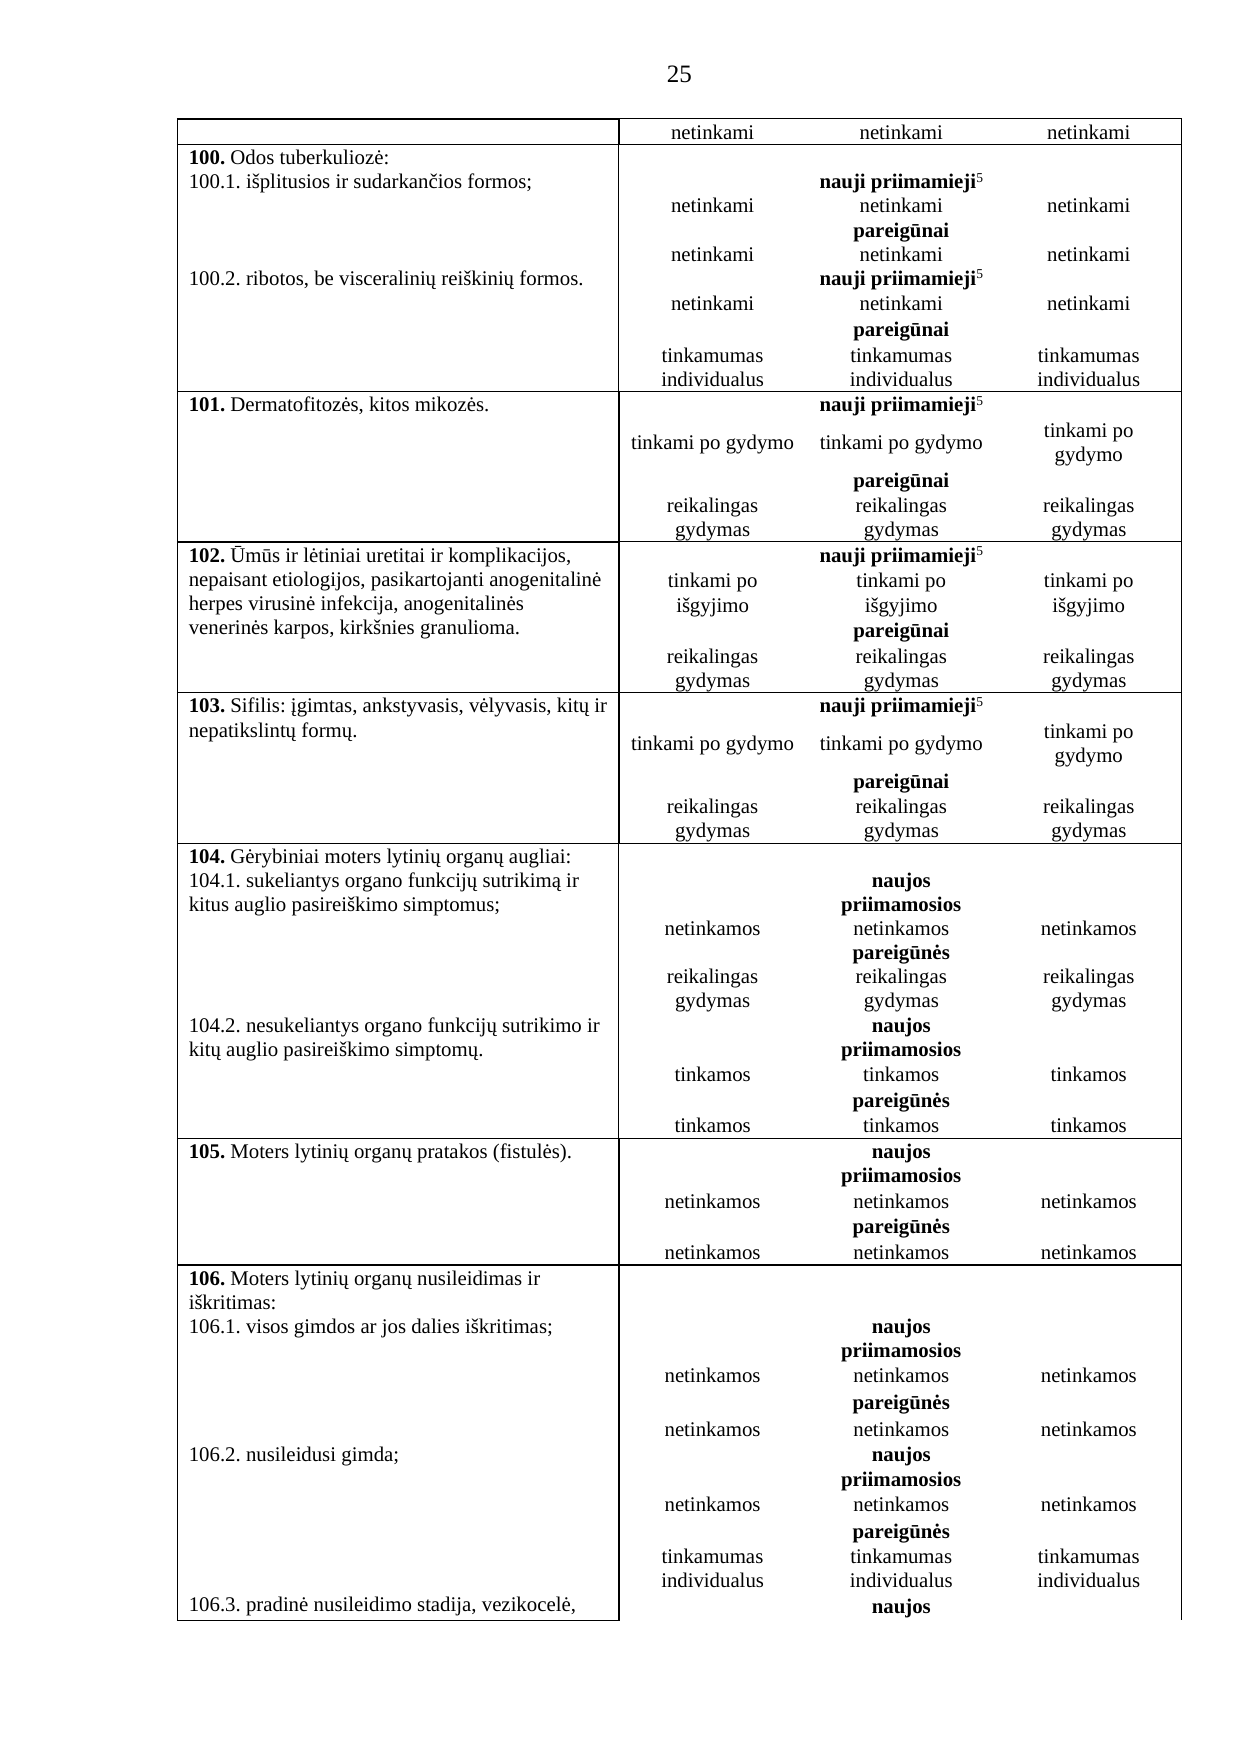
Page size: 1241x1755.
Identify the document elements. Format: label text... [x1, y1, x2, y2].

table_cell [620, 542, 806, 567]
table_cell reikalingas gydymas [996, 793, 1181, 842]
table_cell netinkami [806, 242, 996, 266]
table_cell reikalingas gydymas [806, 793, 996, 842]
table_cell netinkami [619, 194, 806, 217]
table_cell [996, 1389, 1181, 1416]
table_cell reikalingas gydymas [996, 492, 1181, 541]
table_cell netinkamos [619, 916, 806, 940]
table_cell [996, 617, 1181, 642]
table_cell [996, 693, 1181, 717]
table_cell [620, 617, 806, 642]
table_cell reikalingas gydymas [806, 492, 996, 541]
table_cell [620, 392, 806, 416]
table_cell [620, 466, 806, 492]
table_cell nauji priimamieji5 [806, 266, 996, 290]
table_cell [996, 1518, 1181, 1544]
table_cell netinkamos [620, 1239, 806, 1264]
table_cell tinkami po išgyjimo [806, 567, 996, 617]
table_cell tinkamumas individualus [806, 1544, 996, 1592]
table_cell netinkamos [806, 1491, 996, 1517]
table_cell 100. Odos tuberkuliozė: [178, 145, 618, 169]
table_cell netinkami [619, 290, 806, 315]
table_cell nauji priimamieji5 [806, 169, 996, 193]
table_cell [996, 1593, 1181, 1619]
table_cell 104. Gėrybiniai moters lytinių organų augliai: [178, 844, 618, 868]
table_cell netinkamos [806, 1187, 996, 1213]
table_cell naujos priimamosios [806, 1314, 996, 1362]
table_cell tinkami po gydymo [806, 718, 996, 767]
table_cell [996, 1139, 1181, 1187]
table_cell [620, 1389, 806, 1416]
table_cell netinkami [806, 119, 996, 144]
table_cell netinkami [996, 290, 1181, 315]
table_cell 105. Moters lytinių organų pratakos (fistulės). [178, 1139, 618, 1264]
table_cell [178, 120, 618, 144]
table_cell pareigūnės [806, 1518, 996, 1544]
table_cell [619, 266, 806, 290]
table_cell 100.1. išplitusios ir sudarkančios formos; [178, 169, 618, 266]
table_cell tinkamos [996, 1061, 1181, 1086]
table_cell naujos priimamosios [806, 1443, 996, 1491]
table_cell reikalingas gydymas [619, 964, 806, 1012]
table_cell [996, 1443, 1181, 1491]
table_cell tinkami po gydymo [996, 416, 1181, 466]
table_cell tinkamumas individualus [806, 341, 996, 391]
table_cell [620, 1443, 806, 1491]
table_cell [996, 1314, 1181, 1362]
table_cell [996, 266, 1181, 290]
table_cell pareigūnai [806, 767, 996, 793]
table_cell nauji priimamieji5 [806, 542, 996, 567]
table_cell tinkamumas individualus [996, 1544, 1181, 1592]
table_cell naujos priimamosios [806, 868, 996, 916]
table_cell [996, 1213, 1181, 1238]
table_cell 103. Sifilis: įgimtas, ankstyvasis, vėlyvasis, kitų ir nepatikslintų formų. [178, 693, 618, 842]
table_cell netinkamos [806, 1362, 996, 1389]
table_cell tinkami po gydymo [806, 416, 996, 466]
table_cell reikalingas gydymas [620, 793, 806, 842]
table_cell netinkamos [620, 1491, 806, 1517]
table_cell [996, 315, 1181, 341]
table_cell [620, 767, 806, 793]
table_cell 104.1. sukeliantys organo funkcijų sutrikimą ir kitus auglio pasireiškimo simptomus; [178, 868, 618, 1012]
table_cell netinkamos [996, 1491, 1181, 1517]
table_cell [619, 940, 806, 964]
table_cell tinkamumas individualus [620, 1544, 806, 1592]
table_cell 106.1. visos gimdos ar jos dalies iškritimas; [178, 1314, 618, 1442]
table_cell netinkamos [996, 916, 1181, 940]
table_cell reikalingas gydymas [806, 964, 996, 1012]
table_cell reikalingas gydymas [806, 642, 996, 692]
table_cell [620, 1593, 806, 1619]
table_cell [996, 466, 1181, 492]
table_cell pareigūnai [806, 466, 996, 492]
table_cell 106. Moters lytinių organų nusileidimas ir iškritimas: [178, 1266, 618, 1314]
table_cell [996, 542, 1181, 567]
table_cell reikalingas gydymas [620, 492, 806, 541]
table_cell [620, 1139, 806, 1187]
table_cell [620, 1518, 806, 1544]
table_cell tinkami po išgyjimo [620, 567, 806, 617]
table_cell netinkami [996, 119, 1181, 144]
table_cell naujos [806, 1593, 996, 1619]
table_cell naujos priimamosios [806, 1139, 996, 1187]
table_cell nauji priimamieji5 [806, 693, 996, 717]
table_cell netinkamos [620, 1187, 806, 1213]
table_cell tinkamos [996, 1112, 1181, 1137]
table_cell netinkamos [620, 1362, 806, 1389]
table_cell netinkami [806, 194, 996, 217]
table_cell netinkamos [996, 1362, 1181, 1389]
table_cell tinkami po gydymo [620, 718, 806, 767]
table_cell [996, 1086, 1181, 1112]
table_cell [619, 315, 806, 341]
table_cell tinkamos [806, 1061, 996, 1086]
table_cell tinkamumas individualus [619, 341, 806, 391]
table_cell [620, 1266, 1181, 1314]
table_cell [996, 940, 1181, 964]
table_cell 106.2. nusileidusi gimda; [178, 1443, 618, 1592]
table_cell netinkami [806, 290, 996, 315]
table_cell pareigūnai [806, 218, 996, 242]
table_cell netinkamos [996, 1239, 1181, 1264]
table_cell [996, 1013, 1181, 1061]
table_cell reikalingas gydymas [996, 964, 1181, 1012]
table_cell 102. Ūmūs ir lėtiniai uretitai ir komplikacijos, nepaisant etiologijos, pasikartojanti anogenitalinė herpes virusinė infekcija, anogenitalinės venerinės karpos, kirkšnies granulioma. [178, 543, 618, 692]
table_cell 101. Dermatofitozės, kitos mikozės. [178, 392, 618, 541]
table_cell netinkamos [620, 1416, 806, 1442]
table_cell pareigūnės [806, 1213, 996, 1238]
table_cell 100.2. ribotos, be visceralinių reiškinių formos. [178, 266, 618, 391]
table_cell netinkami [996, 242, 1181, 266]
table_cell [996, 218, 1181, 242]
table_cell netinkamos [806, 916, 996, 940]
table_cell reikalingas gydymas [620, 642, 806, 692]
table_cell [996, 169, 1181, 193]
table_cell [619, 844, 1181, 868]
table_cell [996, 392, 1181, 416]
table_cell 106.3. pradinė nusileidimo stadija, vezikocelė, [178, 1593, 618, 1619]
table_cell [619, 868, 806, 916]
table_cell [619, 218, 806, 242]
table_cell 104.2. nesukeliantys organo funkcijų sutrikimo ir kitų auglio pasireiškimo simptomų. [178, 1013, 618, 1137]
table_cell pareigūnai [806, 617, 996, 642]
table_cell pareigūnės [806, 1389, 996, 1416]
table_cell netinkami [996, 194, 1181, 217]
table_cell tinkamos [619, 1061, 806, 1086]
table_cell [619, 145, 1181, 169]
table_cell netinkamos [806, 1416, 996, 1442]
table_cell pareigūnės [806, 940, 996, 964]
table_cell netinkamos [806, 1239, 996, 1264]
table_cell reikalingas gydymas [996, 642, 1181, 692]
table_cell netinkami [619, 242, 806, 266]
table_cell tinkamos [619, 1112, 806, 1137]
table_cell [620, 693, 806, 717]
table_cell pareigūnai [806, 315, 996, 341]
table_cell tinkamumas individualus [996, 341, 1181, 391]
table_cell [620, 1213, 806, 1238]
table_cell [620, 1314, 806, 1362]
table_cell naujos priimamosios [806, 1013, 996, 1061]
table_cell [619, 1013, 806, 1061]
table_cell pareigūnės [806, 1086, 996, 1112]
table_cell tinkami po gydymo [620, 416, 806, 466]
table_cell netinkami [620, 119, 806, 144]
table_cell netinkamos [996, 1187, 1181, 1213]
table_cell tinkamos [806, 1112, 996, 1137]
table_cell tinkami po išgyjimo [996, 567, 1181, 617]
table_cell [619, 169, 806, 193]
table_cell tinkami po gydymo [996, 718, 1181, 767]
table_cell [996, 868, 1181, 916]
table_cell netinkamos [996, 1416, 1181, 1442]
table_cell nauji priimamieji5 [806, 392, 996, 416]
table_cell [619, 1086, 806, 1112]
table_cell [996, 767, 1181, 793]
